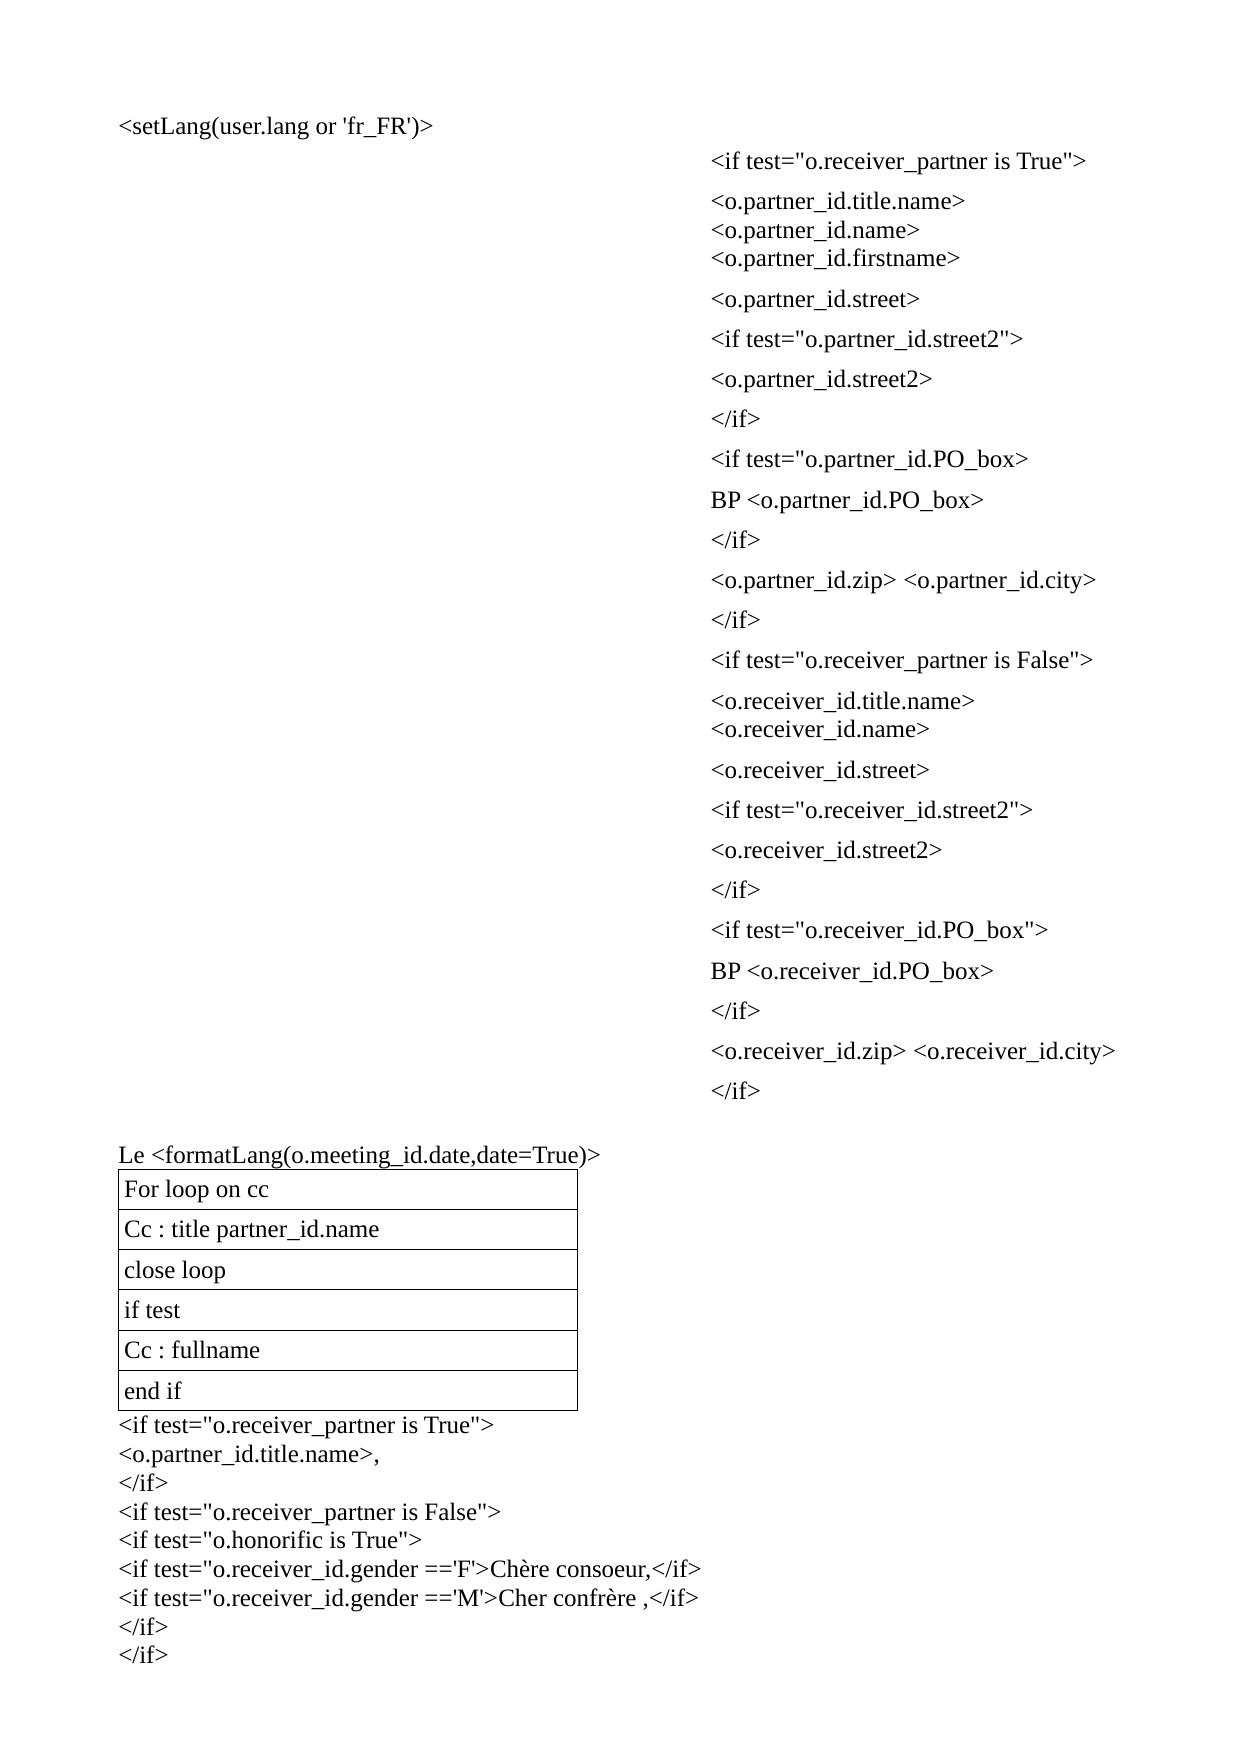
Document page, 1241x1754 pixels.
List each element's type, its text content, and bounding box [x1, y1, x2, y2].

table_cell <if test="o.receiver_id.PO_box"> [705, 910, 1123, 950]
text <setLang(user.lang or 'fr_FR')> [118, 111, 1122, 140]
table_cell <if test="o.partner_id.street2"> [705, 318, 1123, 358]
text </if> [118, 1468, 1122, 1497]
table_cell BP <o.receiver_id.PO_box> [705, 950, 1123, 990]
table_cell <o.partner_id.street2> [705, 359, 1123, 399]
table_header <if test="o.receiver_partner is True"> [705, 140, 1123, 180]
text Le <formatLang(o.meeting_id.date,date=True)> [118, 1140, 1122, 1168]
table_header For loop on cc [119, 1170, 577, 1209]
table_cell <o.partner_id.street> [705, 278, 1123, 318]
table_cell </if> [705, 1071, 1123, 1111]
text <o.partner_id.title.name>, [118, 1439, 1122, 1468]
table_cell if test [119, 1290, 577, 1330]
text </if> [118, 1612, 1122, 1640]
table_cell <if test="o.receiver_partner is False"> [705, 640, 1123, 680]
table_cell <if test="o.partner_id.PO_box> [705, 439, 1123, 479]
text <if test="o.receiver_id.gender =='F'>Chère consoeur,</if> [118, 1554, 1122, 1583]
table_cell <if test="o.receiver_id.street2"> [705, 789, 1123, 829]
text <if test="o.receiver_partner is True"> [118, 1410, 1122, 1439]
text <if test="o.honorific is True"> [118, 1525, 1122, 1554]
table_cell <o.partner_id.title.name> <o.partner_id.name> <o.partner_id.firstname> [705, 180, 1123, 278]
table_cell <o.receiver_id.zip> <o.receiver_id.city> [705, 1031, 1123, 1071]
table_cell <o.receiver_id.street2> [705, 830, 1123, 870]
table_cell Cc : fullname [119, 1331, 577, 1370]
text <if test="o.receiver_id.gender =='M'>Cher confrère ,</if> [118, 1583, 1122, 1612]
table_cell </if> [705, 399, 1123, 439]
table_cell </if> [705, 990, 1123, 1031]
table_cell </if> [705, 600, 1123, 640]
table_cell end if [119, 1371, 577, 1410]
table_cell close loop [119, 1250, 577, 1289]
table_cell <o.partner_id.zip> <o.partner_id.city> [705, 560, 1123, 600]
table_cell </if> [705, 870, 1123, 910]
table_cell <o.receiver_id.title.name> <o.receiver_id.name> [705, 680, 1123, 749]
table_cell <o.receiver_id.street> [705, 749, 1123, 789]
table_cell </if> [705, 519, 1123, 559]
table_cell Cc : title partner_id.name [119, 1210, 577, 1249]
text </if> [118, 1640, 1122, 1669]
table_cell BP <o.partner_id.PO_box> [705, 479, 1123, 519]
text <if test="o.receiver_partner is False"> [118, 1497, 1122, 1525]
